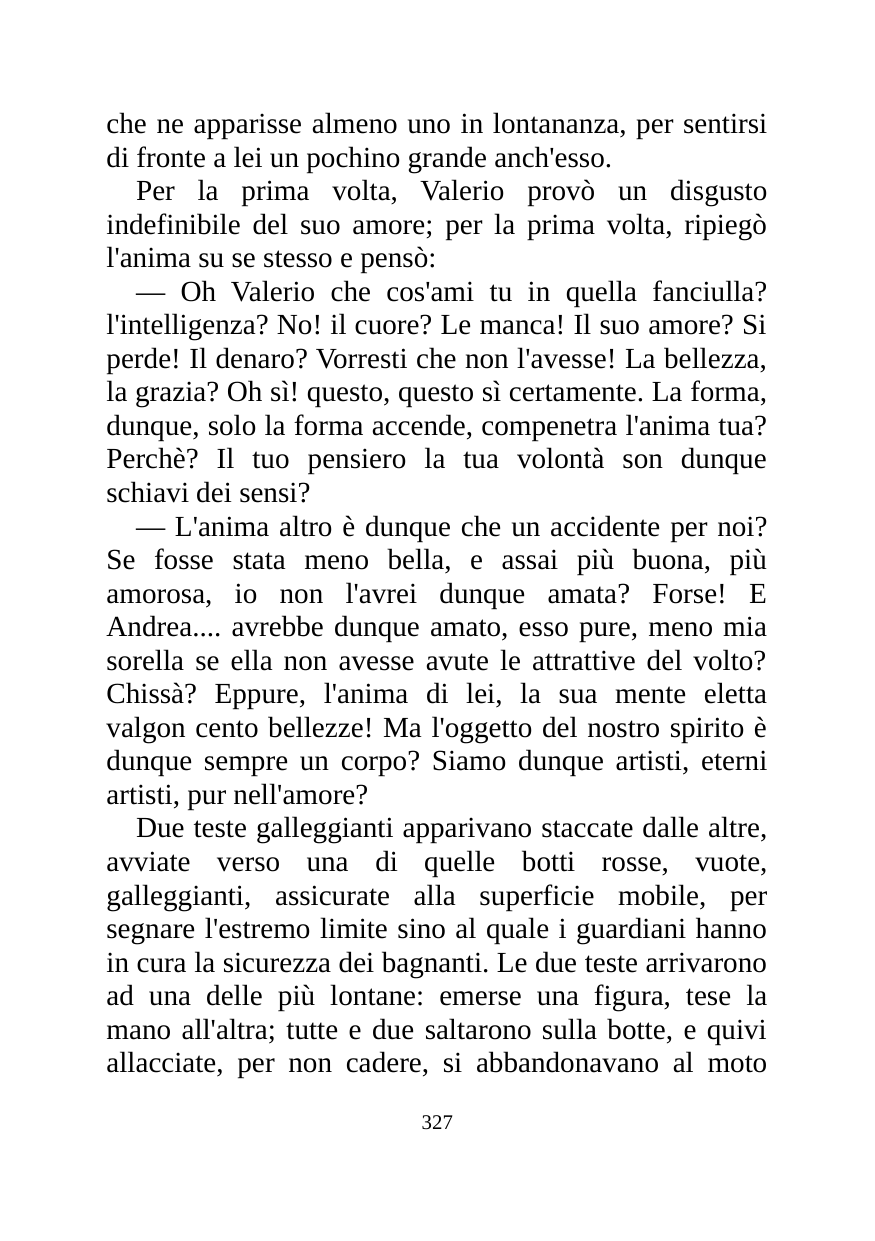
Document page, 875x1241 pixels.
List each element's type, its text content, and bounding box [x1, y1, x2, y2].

text Per la prima volta, Valerio provò un disgusto indefinibile del suo amore; per la prima volta, ripiegò l'anima su se stesso e pensò: [106, 173, 768, 274]
text — Oh Valerio che cos'ami tu in quella fanciulla? l'intelligenza? No! il cuore? Le manca! Il suo amore? Si perde! Il denaro? Vorresti che non l'avesse! La bellezza, la grazia? Oh sì! questo, questo sì certamente. La forma, dunque, solo la forma accende, compenetra l'anima tua? Perchè? Il tuo pensiero la tua volontà son dunque schiavi dei sensi? [106, 274, 768, 509]
text che ne apparisse almeno uno in lontananza, per sentirsi di fronte a lei un pochino grande anch'esso. [106, 106, 768, 173]
text — L'anima altro è dunque che un accidente per noi? Se fosse stata meno bella, e assai più buona, più amorosa, io non l'avrei dunque amata? Forse! E Andrea.... avrebbe dunque amato, esso pure, meno mia sorella se ella non avesse avute le attrattive del volto? Chissà? Eppure, l'anima di lei, la sua mente eletta valgon cento bellezze! Ma l'oggetto del nostro spirito è dunque sempre un corpo? Siamo dunque artisti, eterni artisti, pur nell'amore? [106, 509, 768, 811]
text Due teste galleggianti apparivano staccate dalle altre, avviate verso una di quelle botti rosse, vuote, galleggianti, assicurate alla superficie mobile, per segnare l'estremo limite sino al quale i guardiani hanno in cura la sicurezza dei bagnanti. Le due teste arrivarono ad una delle più lontane: emerse una figura, tese la mano all'altra; tutte e due saltarono sulla botte, e quivi allacciate, per non cadere, si abbandonavano al moto [106, 811, 768, 1079]
